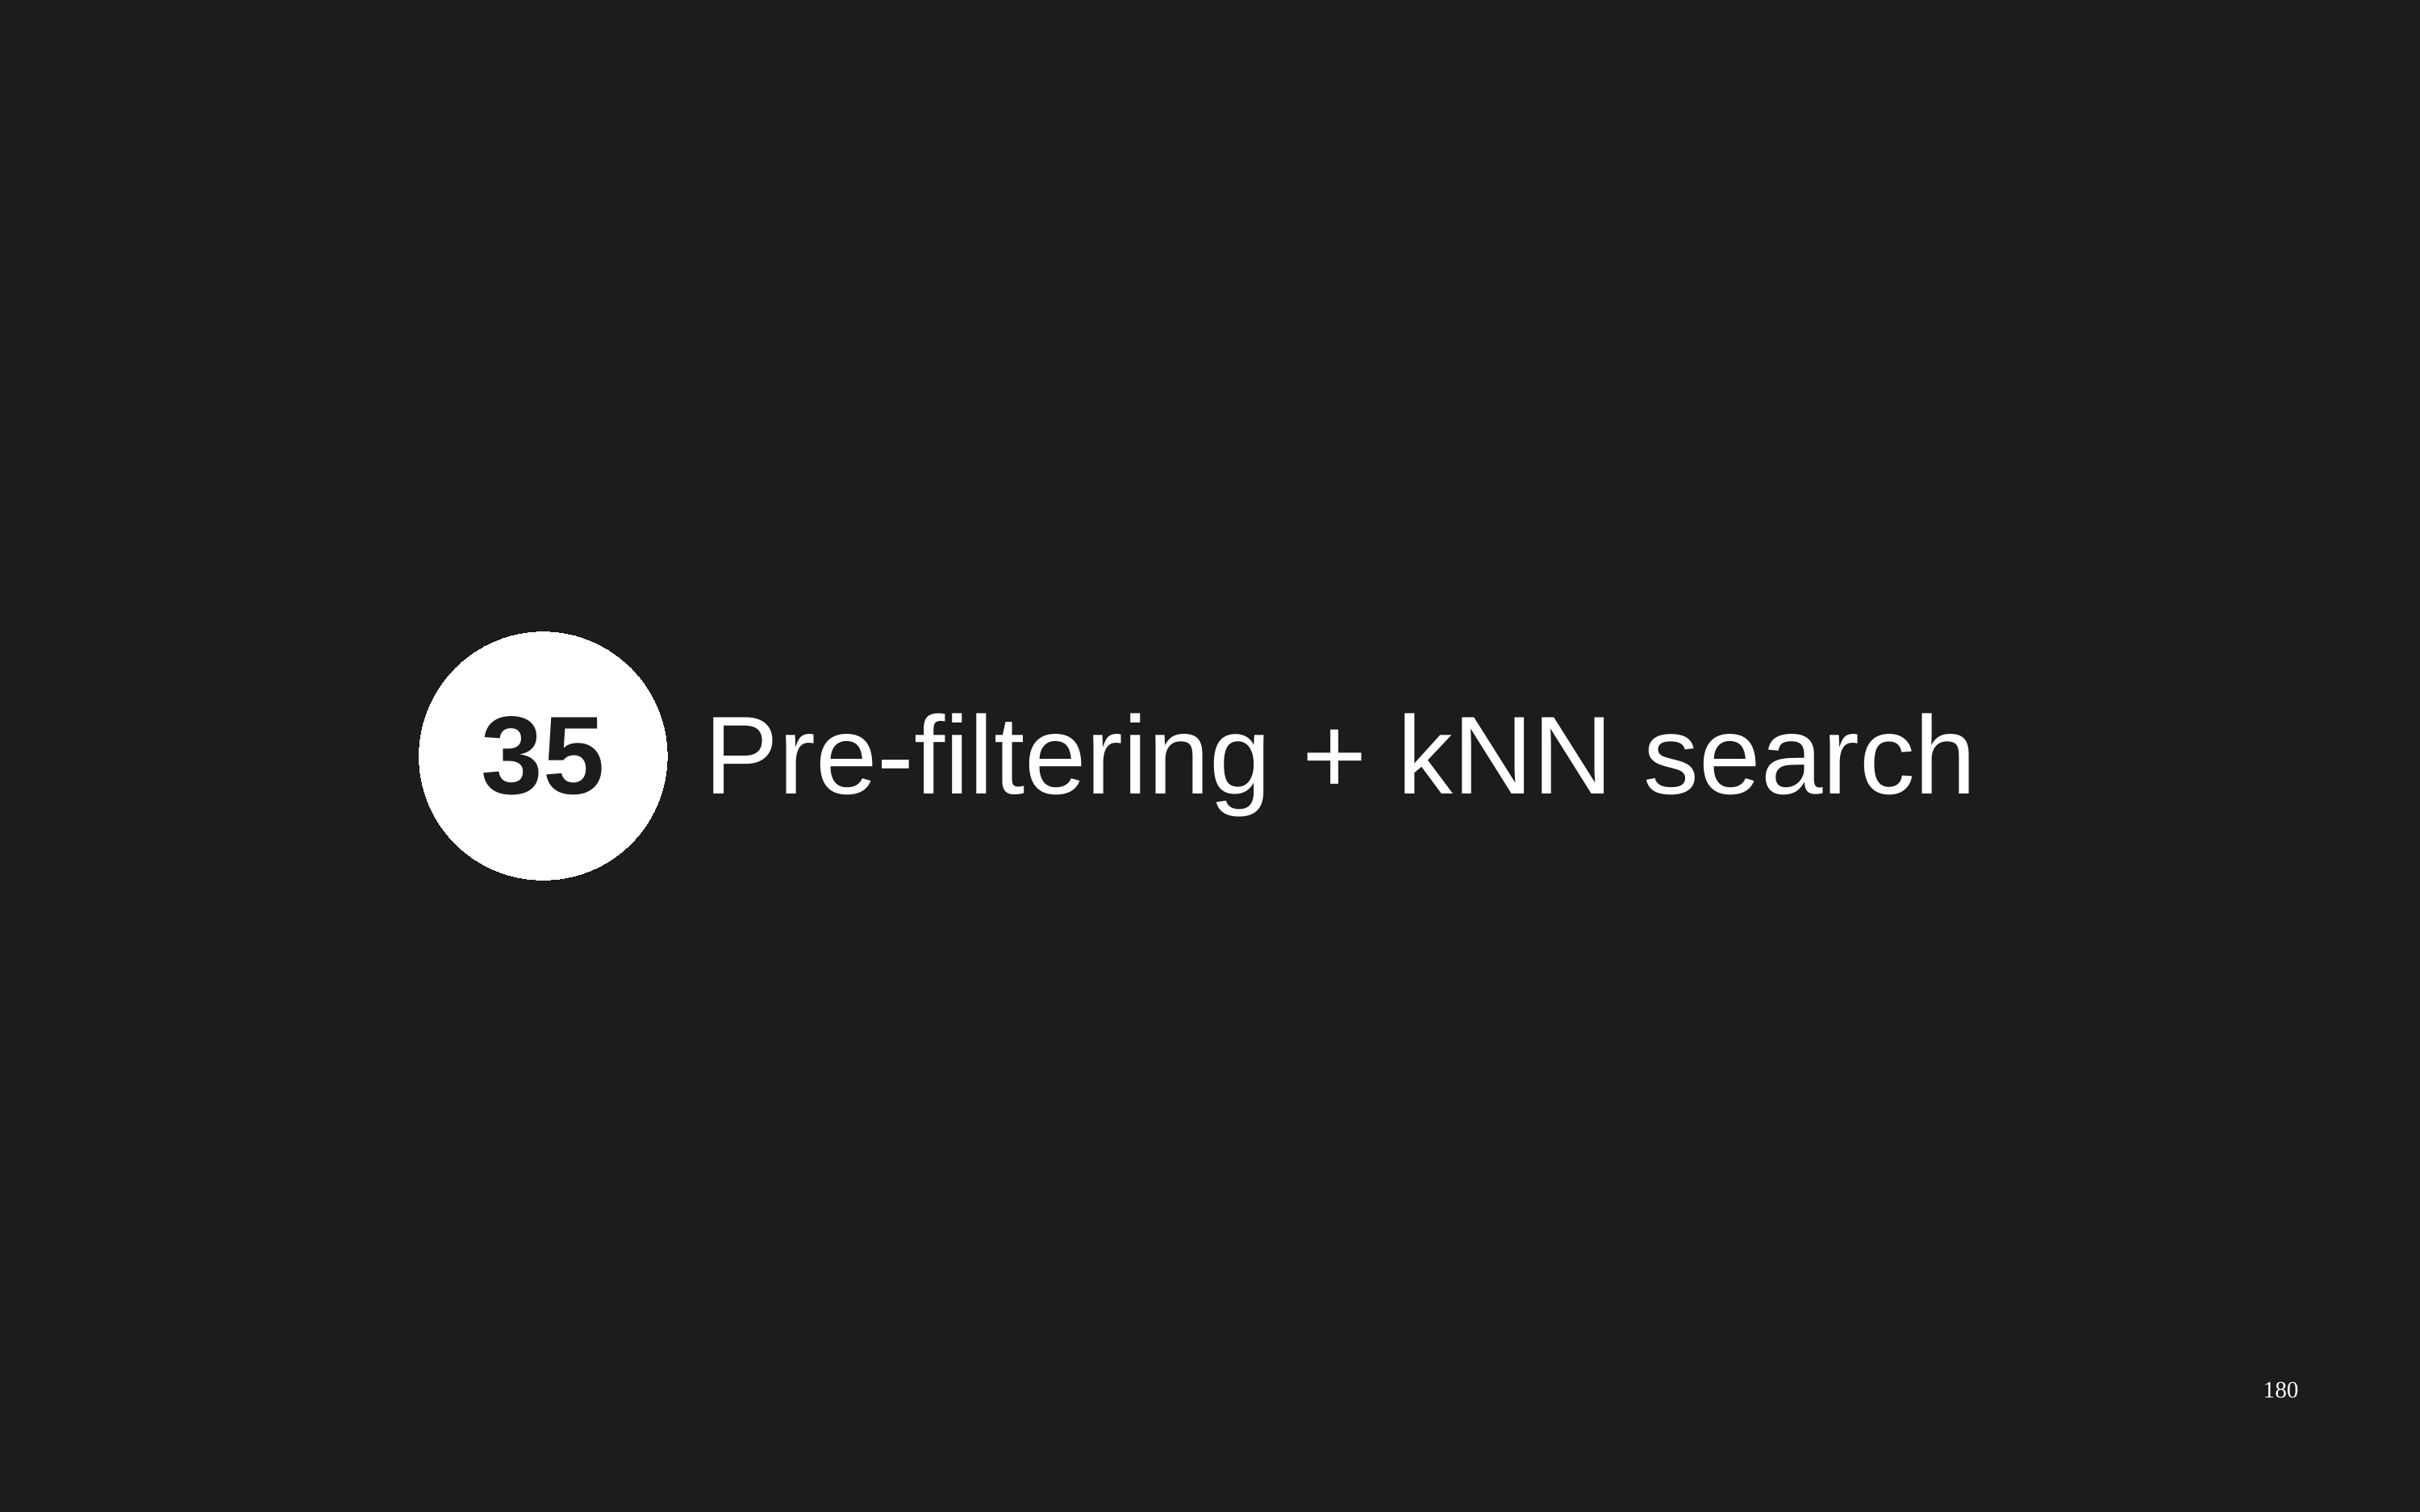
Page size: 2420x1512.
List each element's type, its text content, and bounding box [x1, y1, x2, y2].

text_box 35 [419, 631, 668, 881]
text_box Pre-filtering + kNN search [693, 661, 2001, 851]
